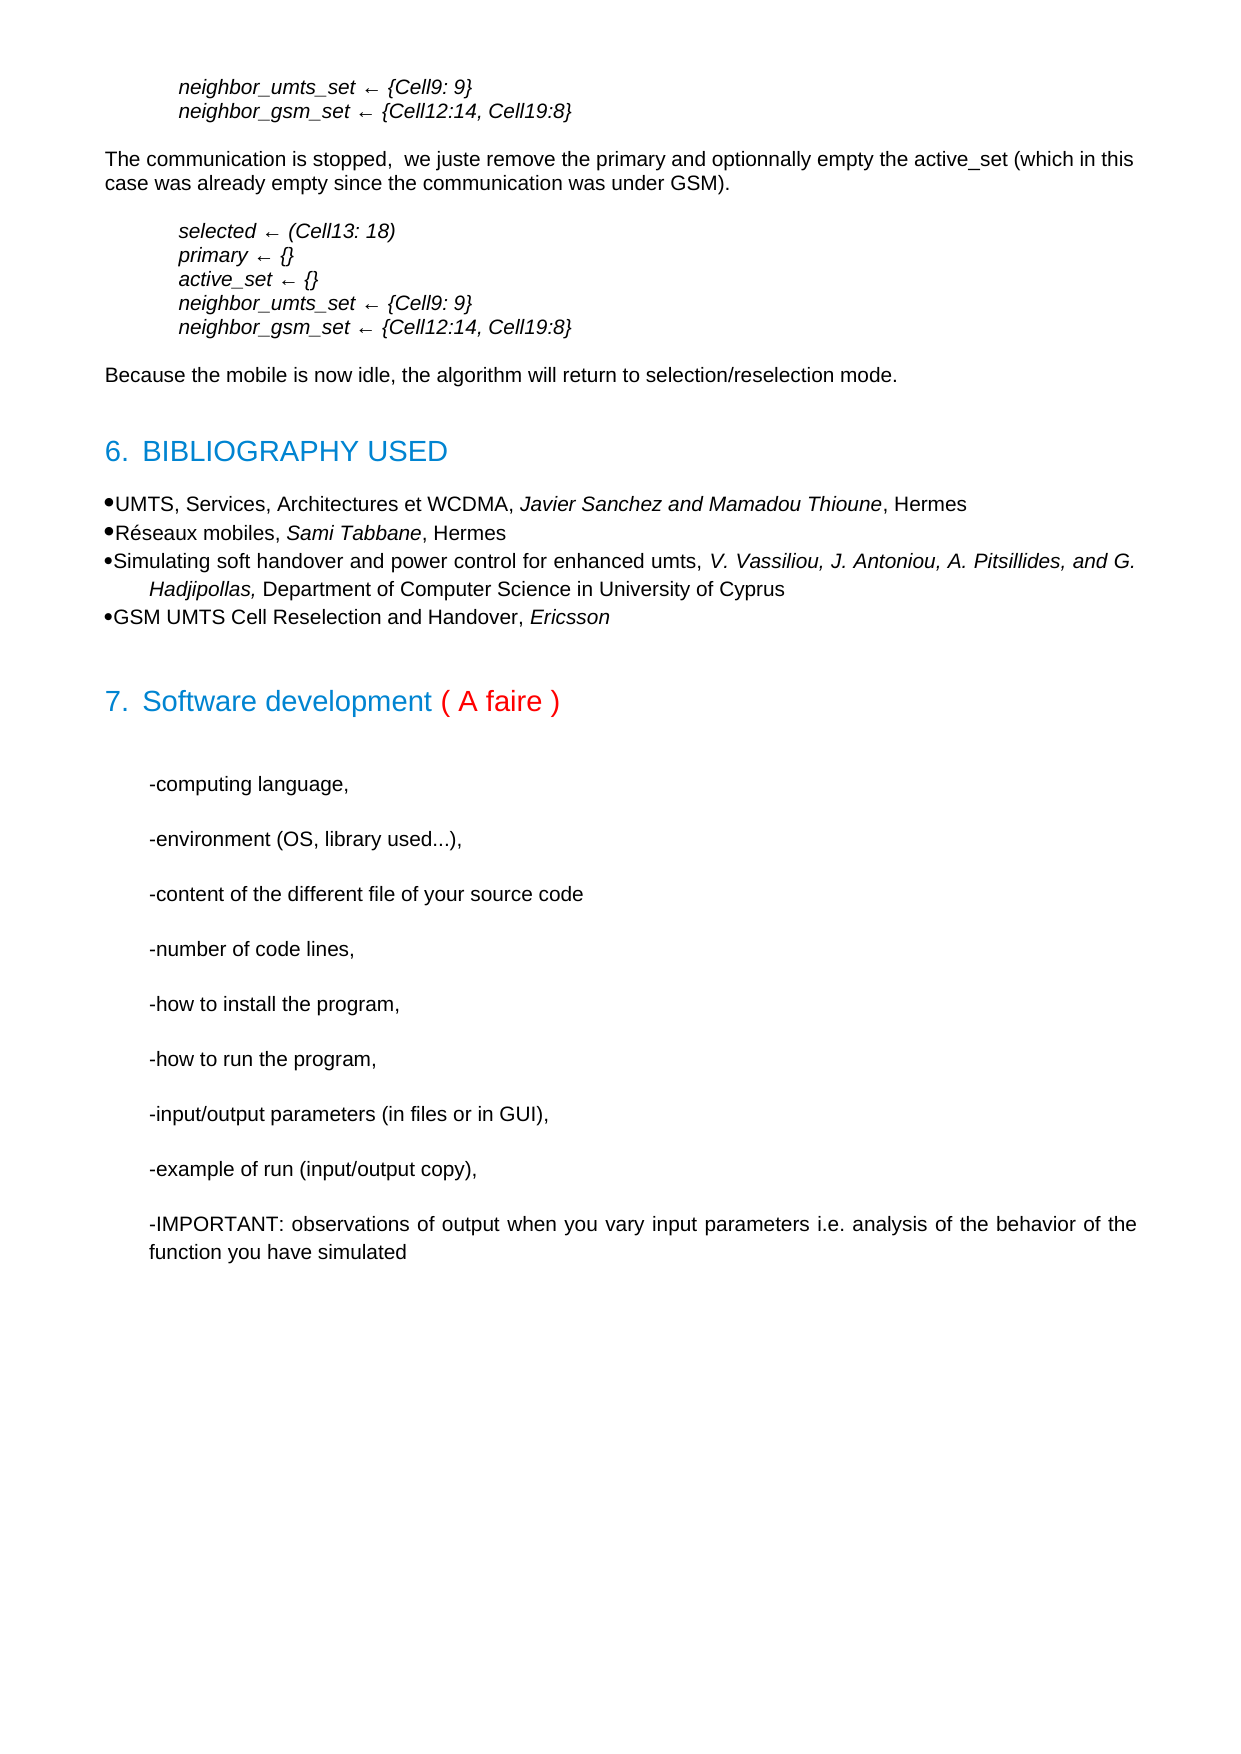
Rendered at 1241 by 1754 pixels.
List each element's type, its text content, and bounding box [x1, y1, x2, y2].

text neighbor_umts_set ← {Cell9: 9} [104, 291, 1138, 314]
text -IMPORTANT: observations of output when you vary input parameters i.e. analysis of the behavior of the function you have simulated [149, 1185, 1138, 1264]
text active_set ← {} [104, 267, 1138, 291]
text -number of code lines, [149, 910, 1138, 961]
text -input/output parameters (in files or in GUI), [149, 1075, 1138, 1126]
text neighbor_umts_set ← {Cell9: 9} [104, 75, 1138, 99]
text Because the mobile is now idle, the algorithm will return to selection/reselection mode. [104, 362, 1138, 386]
text neighbor_gsm_set ← {Cell12:14, Cell19:8} [104, 314, 1138, 338]
text -computing language, [149, 745, 1138, 796]
list GSM UMTS Cell Reselection and Handover, Ericsson [104, 604, 1138, 628]
subtitle BIBLIOGRAPHY USED [104, 434, 1138, 468]
text -how to install the program, [149, 965, 1138, 1016]
list UMTS, Services, Architectures et WCDMA, Javier Sanchez and Mamadou Thioune, Hermes [104, 492, 1138, 517]
text -how to run the program, [149, 1047, 1138, 1071]
subtitle Software development ( A faire ) [104, 683, 1138, 717]
text The communication is stopped, we juste remove the primary and optionnally empty the active_set (which in this case was already empty since the communication was under GSM). [104, 147, 1138, 195]
text selected ← (Cell13: 18) [104, 219, 1138, 243]
text primary ← {} [104, 243, 1138, 267]
text -content of the different file of your source code [149, 855, 1138, 906]
text neighbor_gsm_set ← {Cell12:14, Cell19:8} [104, 99, 1138, 123]
text -example of run (input/output copy), [149, 1130, 1138, 1181]
list Simulating soft handover and power control for enhanced umts, V. Vassiliou, J. Antoniou, A. Pitsillides, and G. Hadjipollas, Department of Computer Science in University of Cyprus [104, 549, 1138, 601]
list Réseaux mobiles, Sami Tabbane, Hermes [104, 521, 1138, 546]
text -environment (OS, library used...), [149, 800, 1138, 851]
